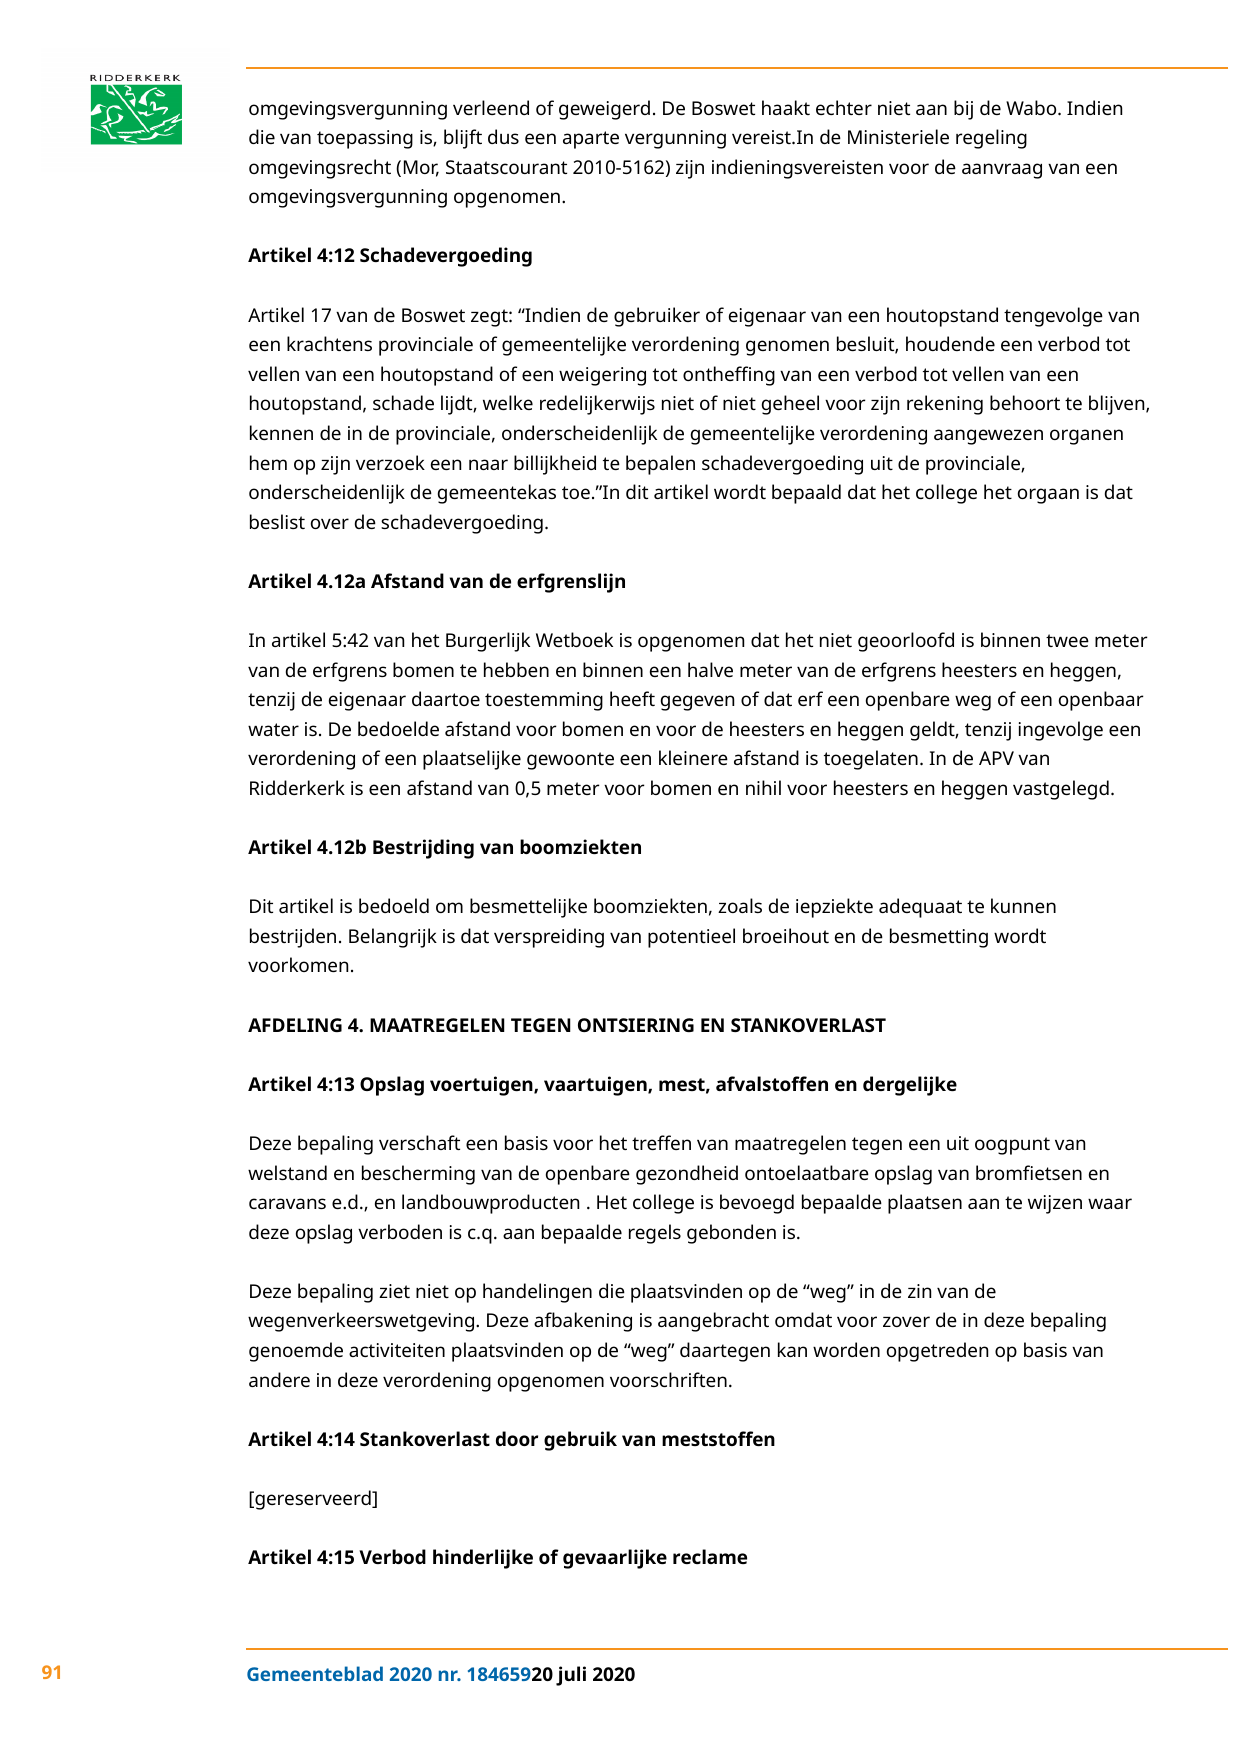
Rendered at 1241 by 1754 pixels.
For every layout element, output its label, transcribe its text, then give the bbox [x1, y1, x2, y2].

text In artikel 5:42 van het Burgerlijk Wetboek is opgenomen dat het niet geoorloofd is binnen twee meter van de erfgrens bomen te hebben en binnen een halve meter van de erfgrens heesters en heggen, tenzij de eigenaar daartoe toestemming heeft gegeven of dat erf een openbare weg of een openbaar water is. De bedoelde afstand voor bomen en voor de heesters en heggen geldt, tenzij ingevolge een verordening of een plaatselijke gewoonte een kleinere afstand is toegelaten. In de APV van Ridderkerk is een afstand van 0,5 meter voor bomen en nihil voor heesters en heggen vastgelegd. [248, 627, 1152, 801]
text Deze bepaling verschaft een basis voor het treffen van maatregelen tegen een uit oogpunt van welstand en bescherming van de openbare gezondheid ontoelaatbare opslag van bromfietsen en caravans e.d., en landbouwproducten . Het college is bevoegd bepaalde plaatsen aan te wijzen waar deze opslag verboden is c.q. aan bepaalde regels gebonden is. [248, 1130, 1152, 1245]
text Artikel 4:15 Verbod hinderlijke of gevaarlijke reclame [248, 1544, 1152, 1570]
text Artikel 4:12 Schadevergoeding [248, 243, 1152, 268]
text Artikel 4:13 Opslag voertuigen, vaartuigen, mest, afvalstoffen en dergelijke [248, 1071, 1152, 1097]
text Artikel 4.12a Afstand van de erfgrenslijn [248, 568, 1152, 594]
text Artikel 4:14 Stankoverlast door gebruik van meststoffen [248, 1426, 1152, 1452]
text Dit artikel is bedoeld om besmettelijke boomziekten, zoals de iepziekte adequaat te kunnen bestrijden. Belangrijk is dat verspreiding van potentieel broeihout en de besmetting wordt voorkomen. [248, 893, 1152, 978]
text omgevingsvergunning verleend of geweigerd. De Boswet haakt echter niet aan bij de Wabo. Indien die van toepassing is, blijft dus een aparte vergunning vereist.In de Ministeriele regeling omgevingsrecht (Mor, Staatscourant 2010-5162) zijn indieningsvereisten voor de aanvraag van een omgevingsvergunning opgenomen. [248, 95, 1152, 209]
text Artikel 4.12b Bestrijding van boomziekten [248, 834, 1152, 860]
text Deze bepaling ziet niet op handelingen die plaatsvinden op de “weg” in de zin van de wegenverkeerswetgeving. Deze afbakening is aangebracht omdat voor zover de in deze bepaling genoemde activiteiten plaatsvinden op de “weg” daartegen kan worden opgetreden op basis van andere in deze verordening opgenomen voorschriften. [248, 1278, 1152, 1393]
picture [41, 47, 231, 172]
text Artikel 17 van de Boswet zegt: “Indien de gebruiker of eigenaar van een houtopstand tengevolge van een krachtens provinciale of gemeentelijke verordening genomen besluit, houdende een verbod tot vellen van een houtopstand of een weigering tot ontheffing van een verbod tot vellen van een houtopstand, schade lijdt, welke redelijkerwijs niet of niet geheel voor zijn rekening behoort te blijven, kennen de in de provinciale, onderscheidenlijk de gemeentelijke verordening aangewezen organen hem op zijn verzoek een naar billijkheid te bepalen schadevergoeding uit de provinciale, onderscheidenlijk de gemeentekas toe.”In dit artikel wordt bepaald dat het college het orgaan is dat beslist over de schadevergoeding. [248, 302, 1152, 535]
text [gereserveerd] [248, 1485, 1152, 1511]
text AFDELING 4. MAATREGELEN TEGEN ONTSIERING EN STANKOVERLAST [248, 1012, 1152, 1038]
